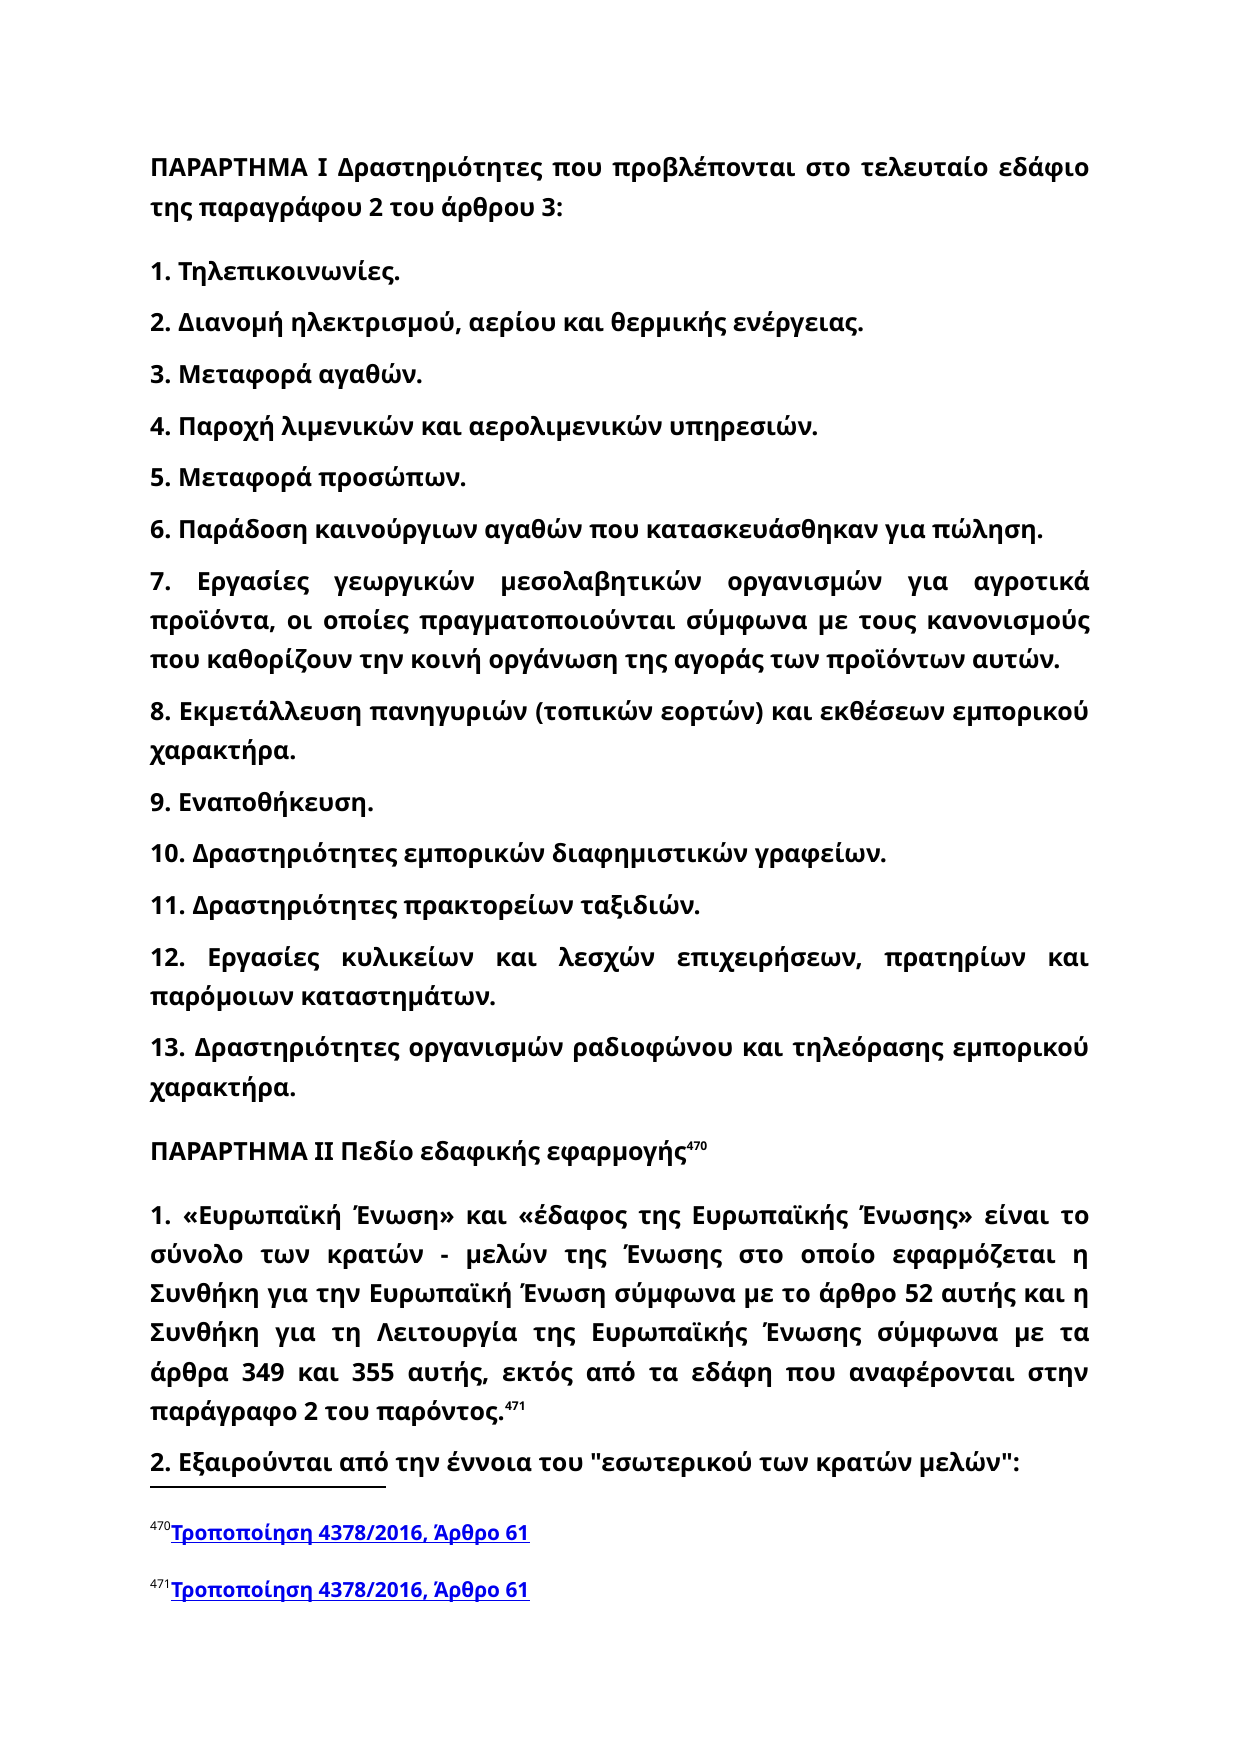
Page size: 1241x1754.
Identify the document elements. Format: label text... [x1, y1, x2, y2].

text ΠΑΡΑΡΤΗΜΑ II Πεδίο εδαφικής εφαρμογής [150, 1133, 1090, 1167]
text ΠΑΡΑΡΤΗΜΑ Ι Δραστηριότητες που προβλέπονται στο τελευταίο εδάφιο της παραγράφου 2 του άρθρου 3: [150, 150, 1090, 223]
text 2. Διανομή ηλεκτρισμού, αερίου και θερμικής ενέργειας. [150, 305, 1090, 339]
text 2. Εξαιρούνται από την έννοια του "εσωτερικού των κρατών μελών": [150, 1445, 1090, 1479]
text 8. Εκμετάλλευση πανηγυριών (τοπικών εορτών) και εκθέσεων εμπορικού χαρακτήρα. [150, 693, 1090, 767]
text 11. Δραστηριότητες πρακτορείων ταξιδιών. [150, 887, 1090, 922]
text Τροποποίηση 4378/2016, Άρθρο 61 [150, 1518, 1090, 1546]
text 9. Εναποθήκευση. [150, 784, 1090, 818]
text 13. Δραστηριότητες οργανισμών ραδιοφώνου και τηλεόρασης εμπορικού χαρακτήρα. [150, 1030, 1090, 1103]
text 7. Εργασίες γεωργικών μεσολαβητικών οργανισμών για αγροτικά προϊόντα, οι οποίες πραγματοποιούνται σύμφωνα με τους κανονισμούς που καθορίζουν την κοινή οργάνωση της αγοράς των προϊόντων αυτών. [150, 563, 1090, 676]
text 3. Μεταφορά αγαθών. [150, 357, 1090, 391]
text 10. Δραστηριότητες εμπορικών διαφημιστικών γραφείων. [150, 836, 1090, 870]
text 4. Παροχή λιμενικών και αερολιμενικών υπηρεσιών. [150, 408, 1090, 442]
text 5. Μεταφορά προσώπων. [150, 460, 1090, 494]
text 12. Εργασίες κυλικείων και λεσχών επιχειρήσεων, πρατηρίων και παρόμοιων καταστημάτων. [150, 939, 1090, 1012]
text 6. Παράδοση καινούργιων αγαθών που κατασκευάσθηκαν για πώληση. [150, 512, 1090, 546]
text 1. Τηλεπικοινωνίες. [150, 253, 1090, 287]
text Τροποποίηση 4378/2016, Άρθρο 61 [150, 1576, 1090, 1604]
text 1. «Ευρωπαϊκή Ένωση» και «έδαφος της Ευρωπαϊκής Ένωσης» είναι το σύνολο των κρατών - μελών της Ένωσης στο οποίο εφαρμόζεται η Συνθήκη για την Ευρωπαϊκή Ένωση σύμφωνα με το άρθρο 52 αυτής και η Συνθήκη για τη Λειτουργία της Ευρωπαϊκής Ένωσης σύμφωνα με τα άρθρα 349 και 355 αυτής, εκτός από τα εδάφη που αναφέρονται στην παράγραφο 2 του παρόντος. [150, 1197, 1090, 1427]
